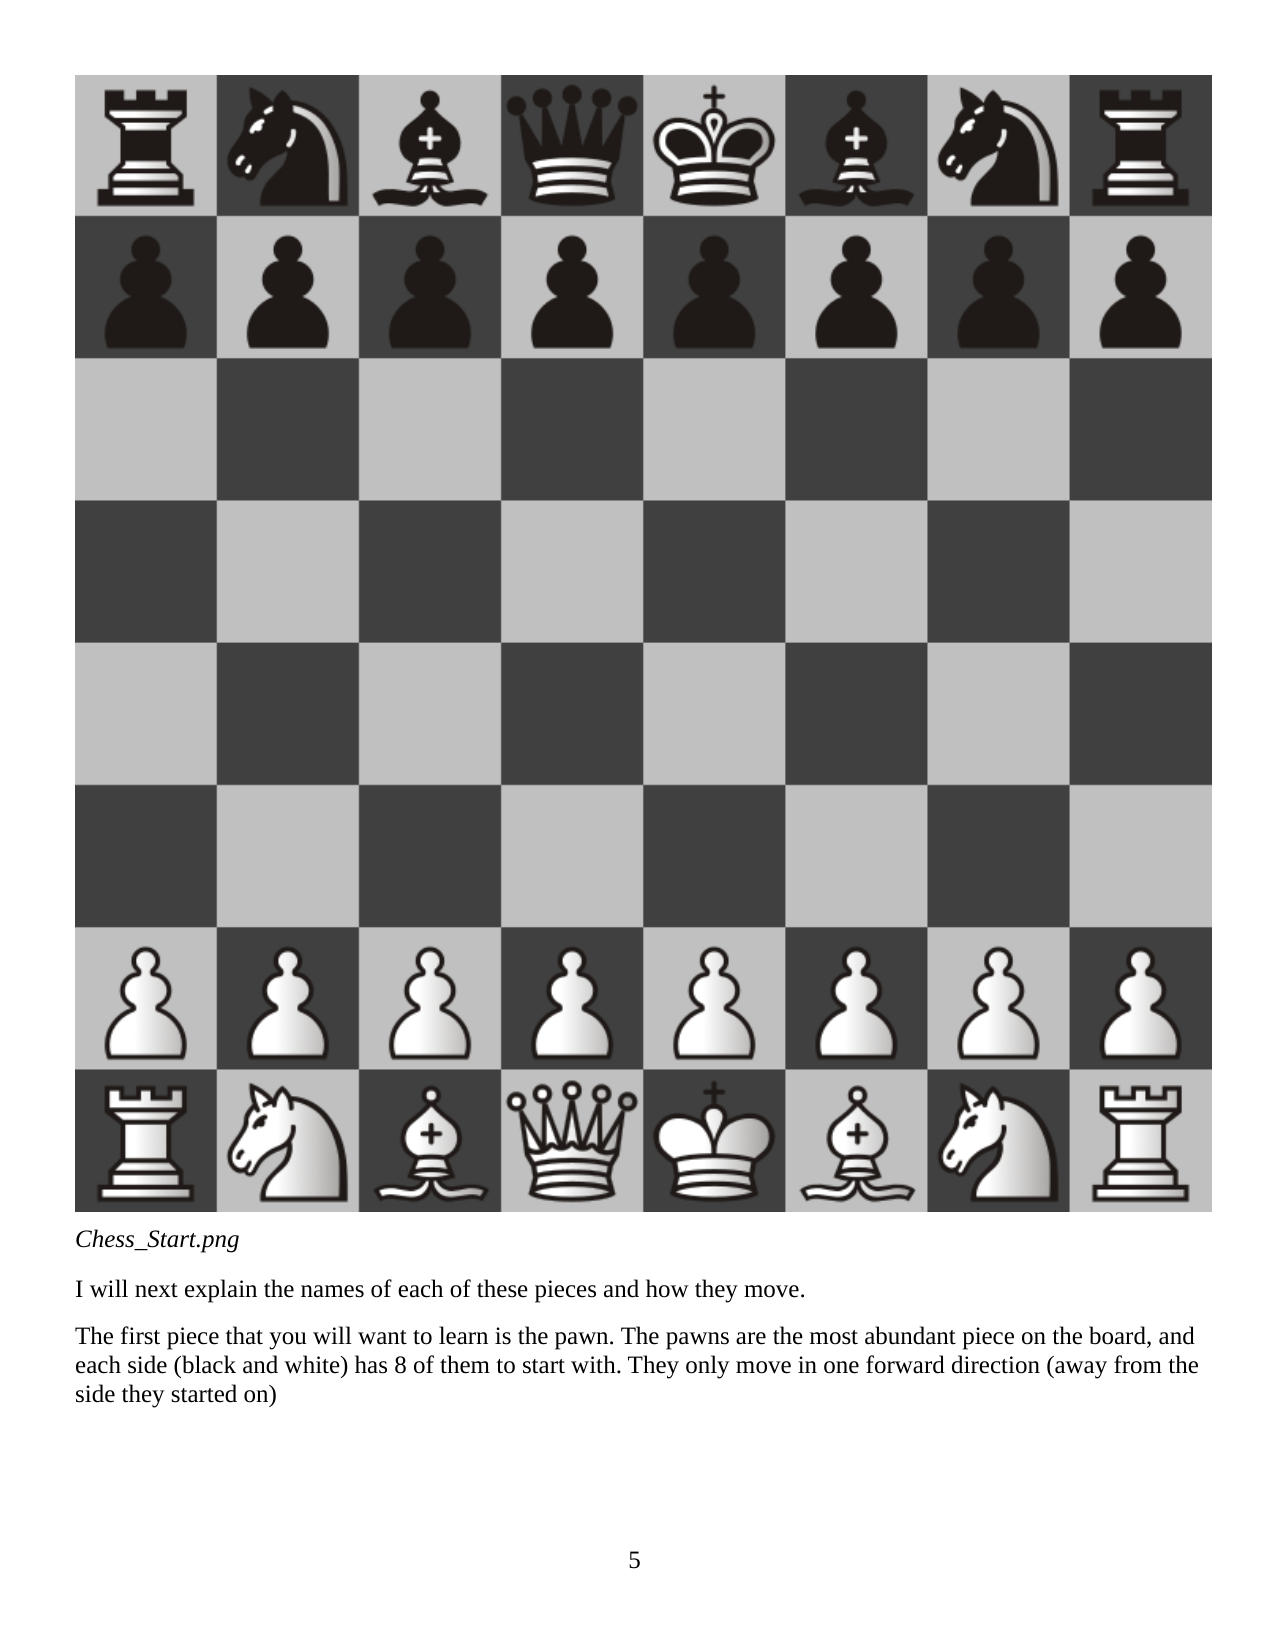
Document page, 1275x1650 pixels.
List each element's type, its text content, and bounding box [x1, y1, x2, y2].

picture [75, 75, 1212, 1212]
text Chess_Start.png [75, 1224, 1200, 1253]
text I will next explain the names of each of these pieces and how they move. [75, 1274, 1200, 1303]
text The first piece that you will want to learn is the pawn. The pawns are the most abundant piece on the board, and each side (black and white) has 8 of them to start with. They only move in one forward direction (away from the side they started on) [75, 1321, 1200, 1407]
